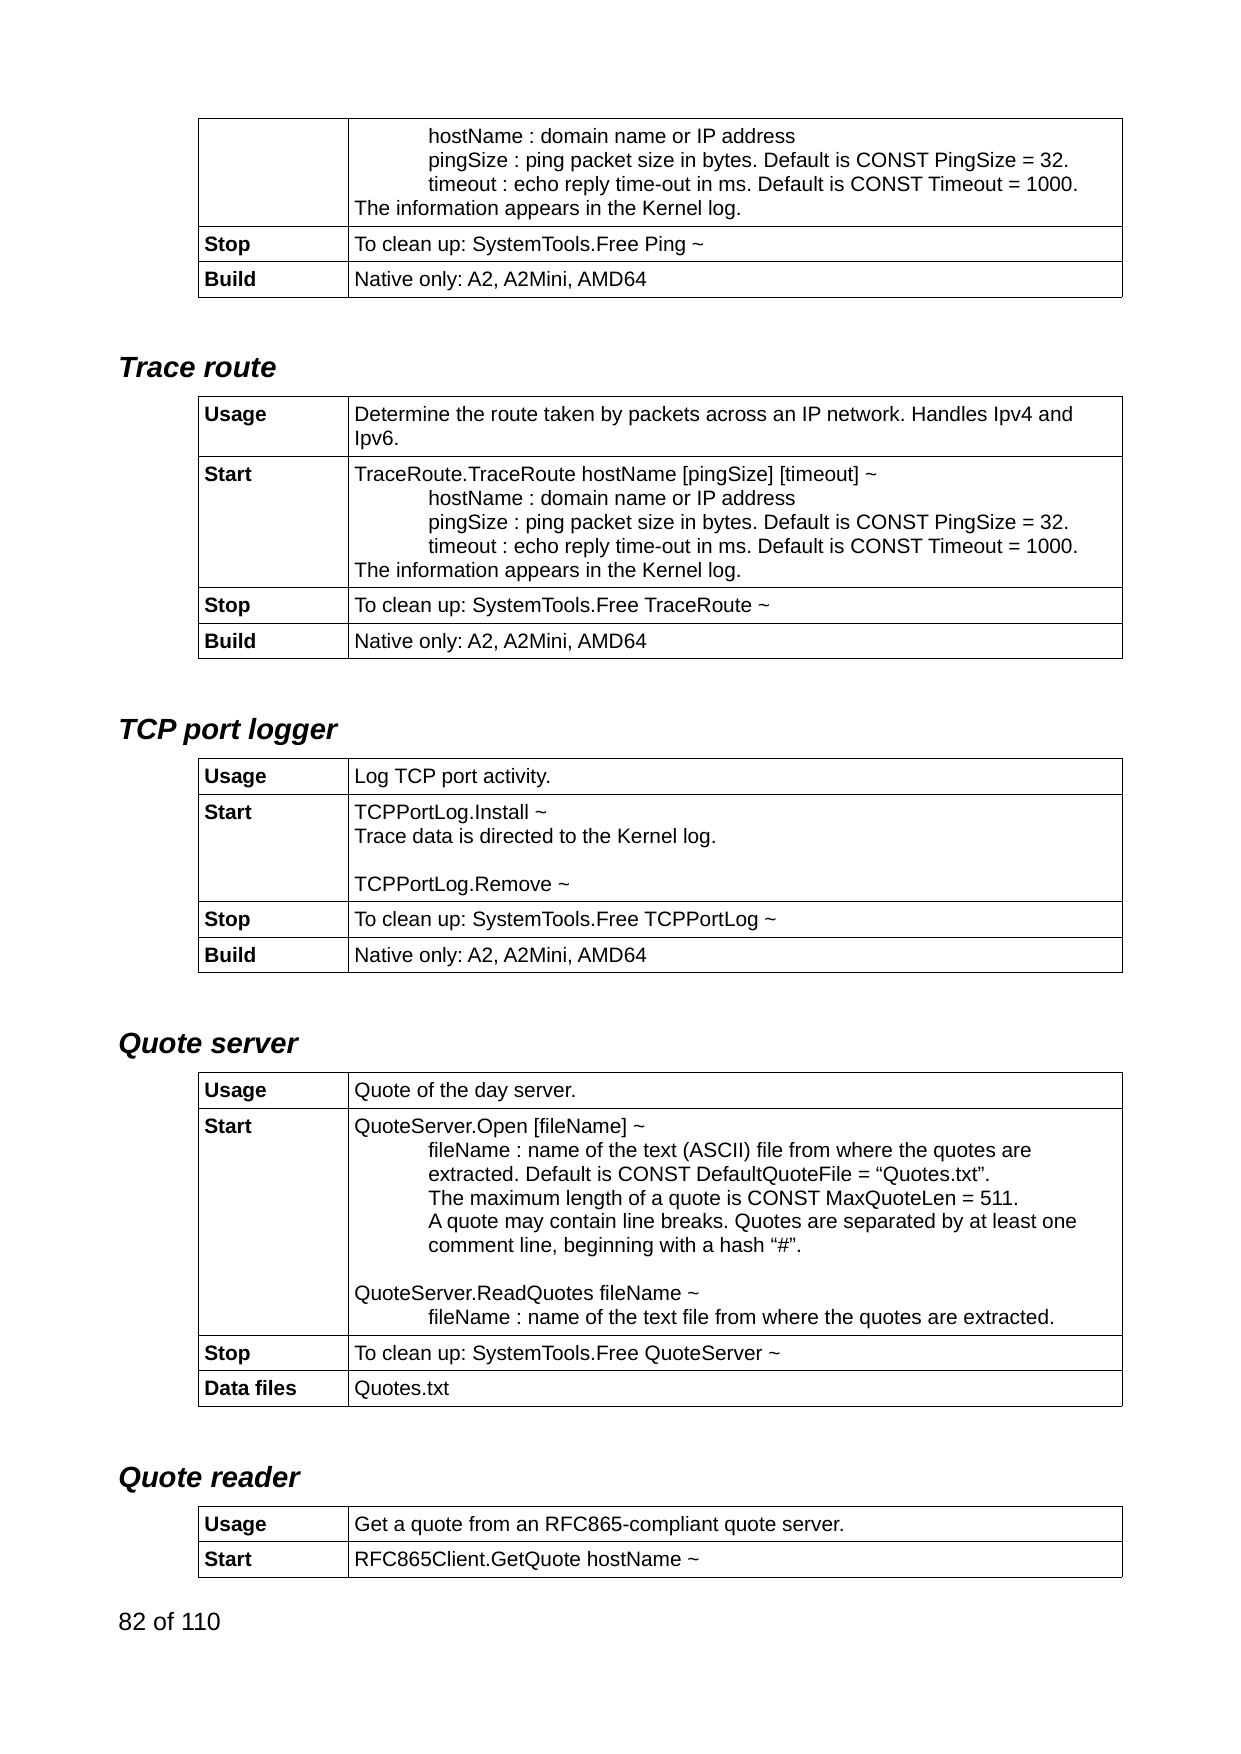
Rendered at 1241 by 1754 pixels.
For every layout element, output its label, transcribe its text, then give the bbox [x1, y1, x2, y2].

table_cell Stop [199, 588, 348, 623]
table_cell Build [199, 262, 348, 297]
table_header Usage [199, 1507, 348, 1541]
table_cell Start [199, 1542, 348, 1577]
subtitle Quote server [118, 1026, 1122, 1059]
table_header Determine the route taken by packets across an IP network. Handles Ipv4 and Ipv6. [349, 397, 1122, 456]
table_cell hostName : domain name or IP address pingSize : ping packet size in bytes. Default is CONST PingSize = 32. timeout : echo reply time-out in ms. Default is CONST Timeout = 1000. The information appears in the Kernel log. [349, 119, 1122, 226]
table_cell QuoteServer.Open [fileName] ~ fileName : name of the text (ASCII) file from where the quotes are extracted. Default is CONST DefaultQuoteFile = “Quotes.txt”. The maximum length of a quote is CONST MaxQuoteLen = 511. A quote may contain line breaks. Quotes are separated by at least one comment line, beginning with a hash “#”. QuoteServer.ReadQuotes fileName ~ fileName : name of the text file from where the quotes are extracted. [349, 1109, 1122, 1335]
table_cell To clean up: SystemTools.Free QuoteServer ~ [349, 1336, 1122, 1370]
subtitle Trace route [118, 350, 1122, 384]
table_cell Data files [199, 1371, 348, 1406]
subtitle TCP port logger [118, 712, 1122, 746]
table_cell To clean up: SystemTools.Free TraceRoute ~ [349, 588, 1122, 623]
table_header Usage [199, 759, 348, 794]
table_cell Build [199, 624, 348, 658]
table_cell To clean up: SystemTools.Free TCPPortLog ~ [349, 902, 1122, 937]
table_header Get a quote from an RFC865-compliant quote server. [349, 1507, 1122, 1541]
table_cell Stop [199, 1336, 348, 1370]
table_cell [199, 119, 348, 226]
table_cell TraceRoute.TraceRoute hostName [pingSize] [timeout] ~ hostName : domain name or IP address pingSize : ping packet size in bytes. Default is CONST PingSize = 32. timeout : echo reply time-out in ms. Default is CONST Timeout = 1000. The information appears in the Kernel log. [349, 457, 1122, 587]
table_header Usage [199, 1073, 348, 1108]
subtitle Quote reader [118, 1460, 1122, 1493]
table_cell Start [199, 457, 348, 587]
table_header Quote of the day server. [349, 1073, 1122, 1108]
table_cell To clean up: SystemTools.Free Ping ~ [349, 227, 1122, 261]
table_cell Start [199, 1109, 348, 1335]
table_cell Native only: A2, A2Mini, AMD64 [349, 262, 1122, 297]
table_cell Stop [199, 902, 348, 937]
table_cell RFC865Client.GetQuote hostName ~ [349, 1542, 1122, 1577]
table_cell Build [199, 938, 348, 972]
table_cell TCPPortLog.Install ~ Trace data is directed to the Kernel log. TCPPortLog.Remove ~ [349, 795, 1122, 901]
table_header Usage [199, 397, 348, 456]
table_cell Start [199, 795, 348, 901]
table_cell Stop [199, 227, 348, 261]
table_header Log TCP port activity. [349, 759, 1122, 794]
table_cell Quotes.txt [349, 1371, 1122, 1406]
table_cell Native only: A2, A2Mini, AMD64 [349, 624, 1122, 658]
table_cell Native only: A2, A2Mini, AMD64 [349, 938, 1122, 972]
